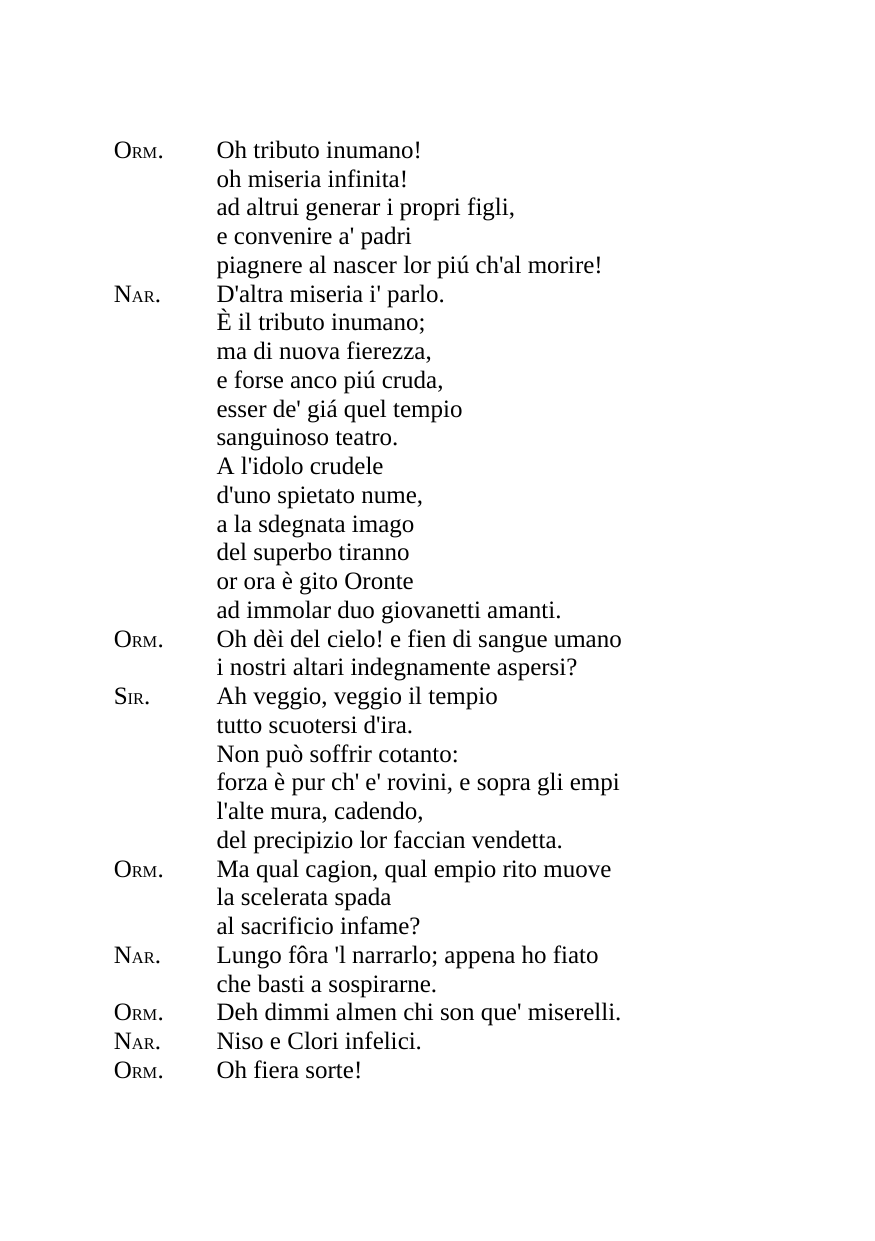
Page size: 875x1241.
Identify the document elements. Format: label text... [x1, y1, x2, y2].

table_cell Ma qual cagion, qual empio rito muove la scelerata spada al sacrificio infame? [209, 854, 768, 940]
table_cell Lungo fôra 'l narrarlo; appena ho fiato che basti a sospirarne. [209, 940, 768, 997]
table_cell Niso e Clori infelici. [209, 1026, 768, 1055]
table_cell Oh tributo inumano! oh miseria infinita! ad altrui generar i propri figli, e convenire a' padri piagnere al nascer lor piú ch'al morire! [209, 135, 768, 279]
table_cell Orm. [106, 135, 209, 279]
table_cell Nar. [106, 279, 209, 624]
table_cell Oh fiera sorte! [209, 1055, 768, 1084]
table_cell Sir. [106, 681, 209, 854]
table_cell Oh dèi del cielo! e fien di sangue umano i nostri altari indegnamente aspersi? [209, 624, 768, 681]
table_cell Nar. [106, 940, 209, 997]
table_cell D'altra miseria i' parlo. È il tributo inumano; ma di nuova fierezza, e forse anco piú cruda, esser de' giá quel tempio sanguinoso teatro. A l'idolo crudele d'uno spietato nume, a la sdegnata imago del superbo tiranno or ora è gito Oronte ad immolar duo giovanetti amanti. [209, 279, 768, 624]
table_cell Orm. [106, 1055, 209, 1084]
table_cell Orm. [106, 998, 209, 1026]
table_cell Nar. [106, 1026, 209, 1055]
table_cell Orm. [106, 854, 209, 940]
table_cell Deh dimmi almen chi son que' miserelli. [209, 998, 768, 1026]
table_cell Ah veggio, veggio il tempio tutto scuotersi d'ira. Non può soffrir cotanto: forza è pur ch' e' rovini, e sopra gli empi l'alte mura, cadendo, del precipizio lor faccian vendetta. [209, 681, 768, 854]
table_cell Orm. [106, 624, 209, 681]
